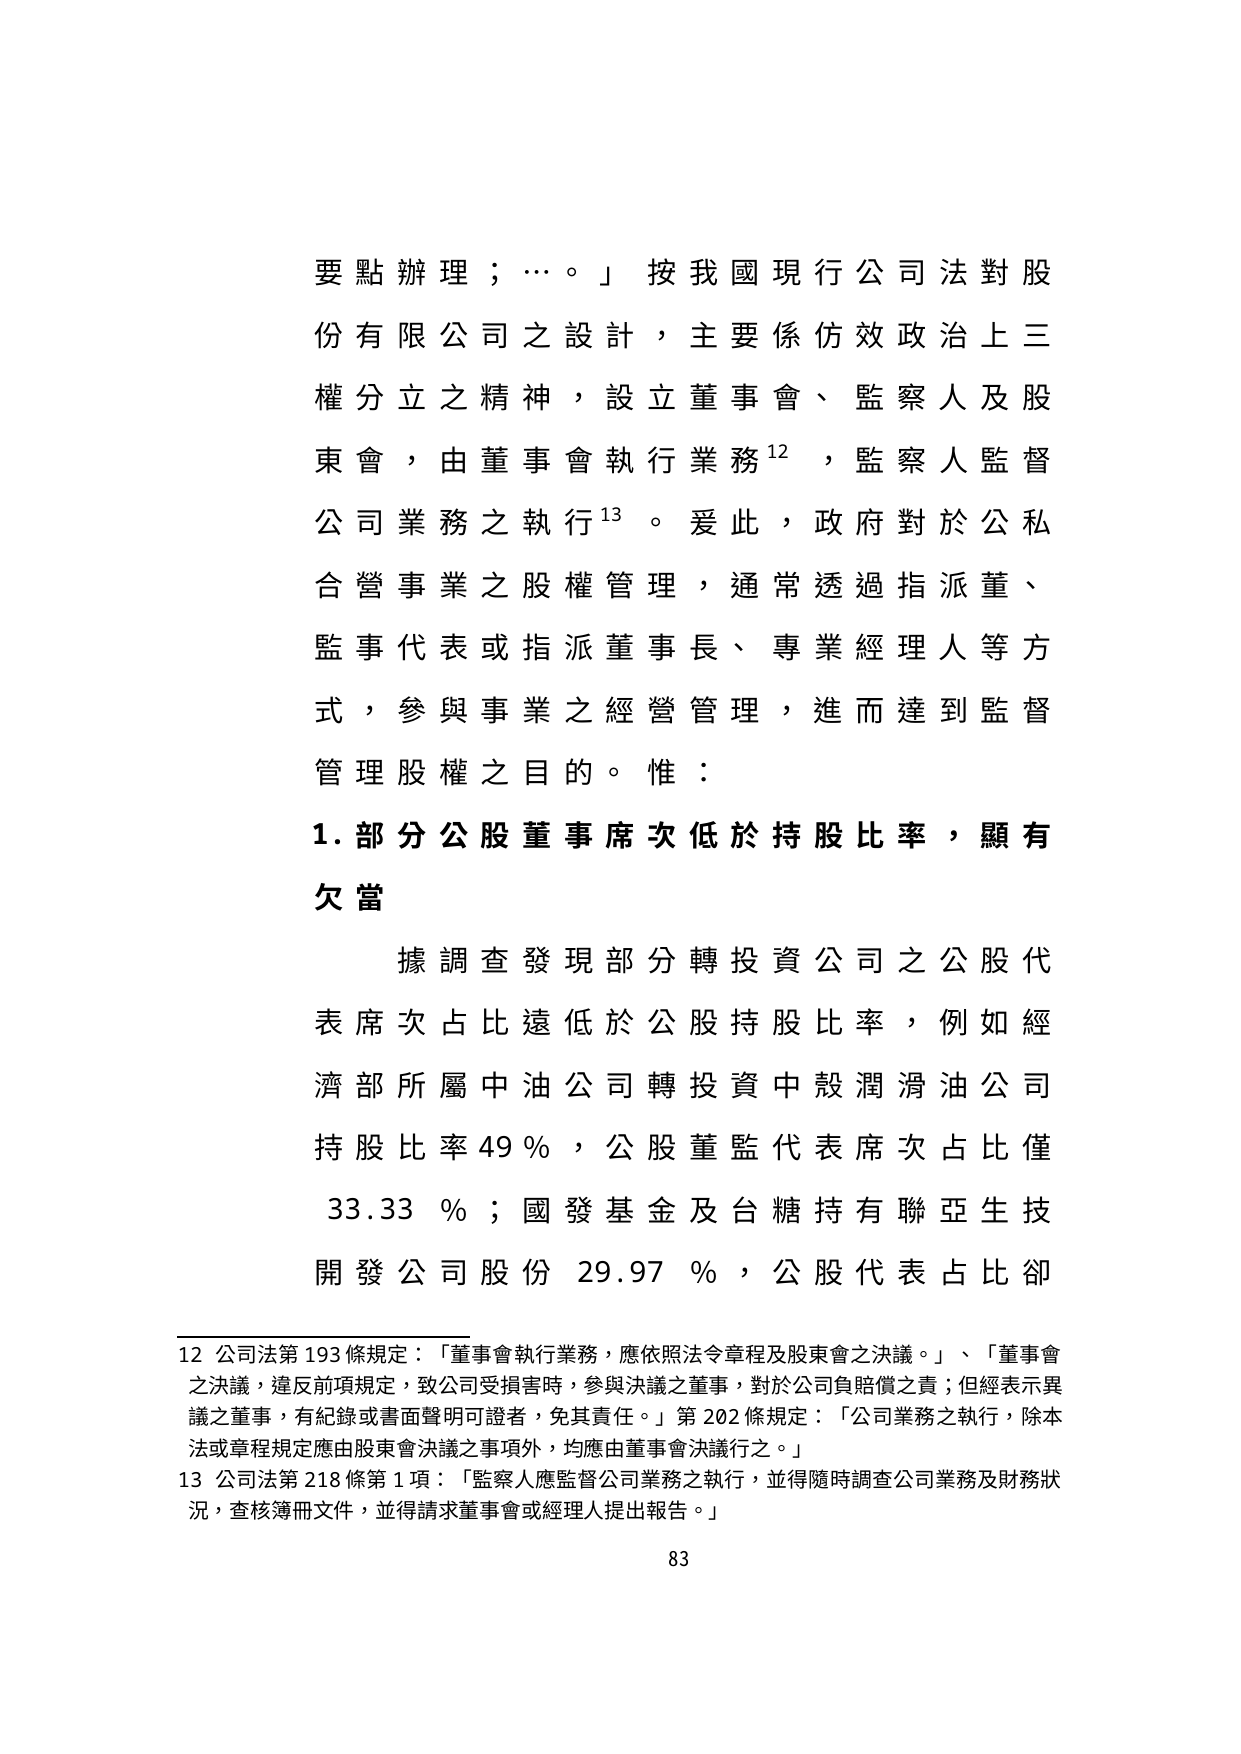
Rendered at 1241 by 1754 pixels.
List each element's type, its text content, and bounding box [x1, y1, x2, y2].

text 要點辦理；…。」按我國現行公司法對股份有限公司之設計，主要係仿效政治上三權分立之精神，設立董事會、監察人及股東會，由董事會執行業務，監察人監督公司業務之執行。爰此，政府對於公私合營事業之股權管理，通常透過指派董、監事代表或指派董事長、專業經理人等方式，參與事業之經營管理，進而達到監督管理股權之目的。惟： [271, 229, 1058, 792]
text 公司法第193條規定：「董事會執行業務，應依照法令章程及股東會之決議。」、「董事會之決議，違反前項規定，致公司受損害時，參與決議之董事，對於公司負賠償之責；但經表示異議之董事，有紀錄或書面聲明可證者，免其責任。」第202條規定：「公司業務之執行，除本法或章程規定應由股東會決議之事項外，均應由董事會決議行之。」 [177, 1337, 1063, 1462]
text 1.部分公股董事席次低於持股比率，顯有欠當 [271, 792, 1058, 917]
text 據調查發現部分轉投資公司之公股代表席次占比遠低於公股持股比率，例如經濟部所屬中油公司轉投資中殼潤滑油公司持股比率49％，公股董監代表席次占比僅33.33％；國發基金及台糖持有聯亞生技開發公司股份29.97％，公股代表占比卻 [301, 917, 1058, 1292]
text 公司法第218條第1項：「監察人應監督公司業務之執行，並得隨時調查公司業務及財務狀況，查核簿冊文件，並得請求董事會或經理人提出報告。」 [177, 1462, 1063, 1525]
